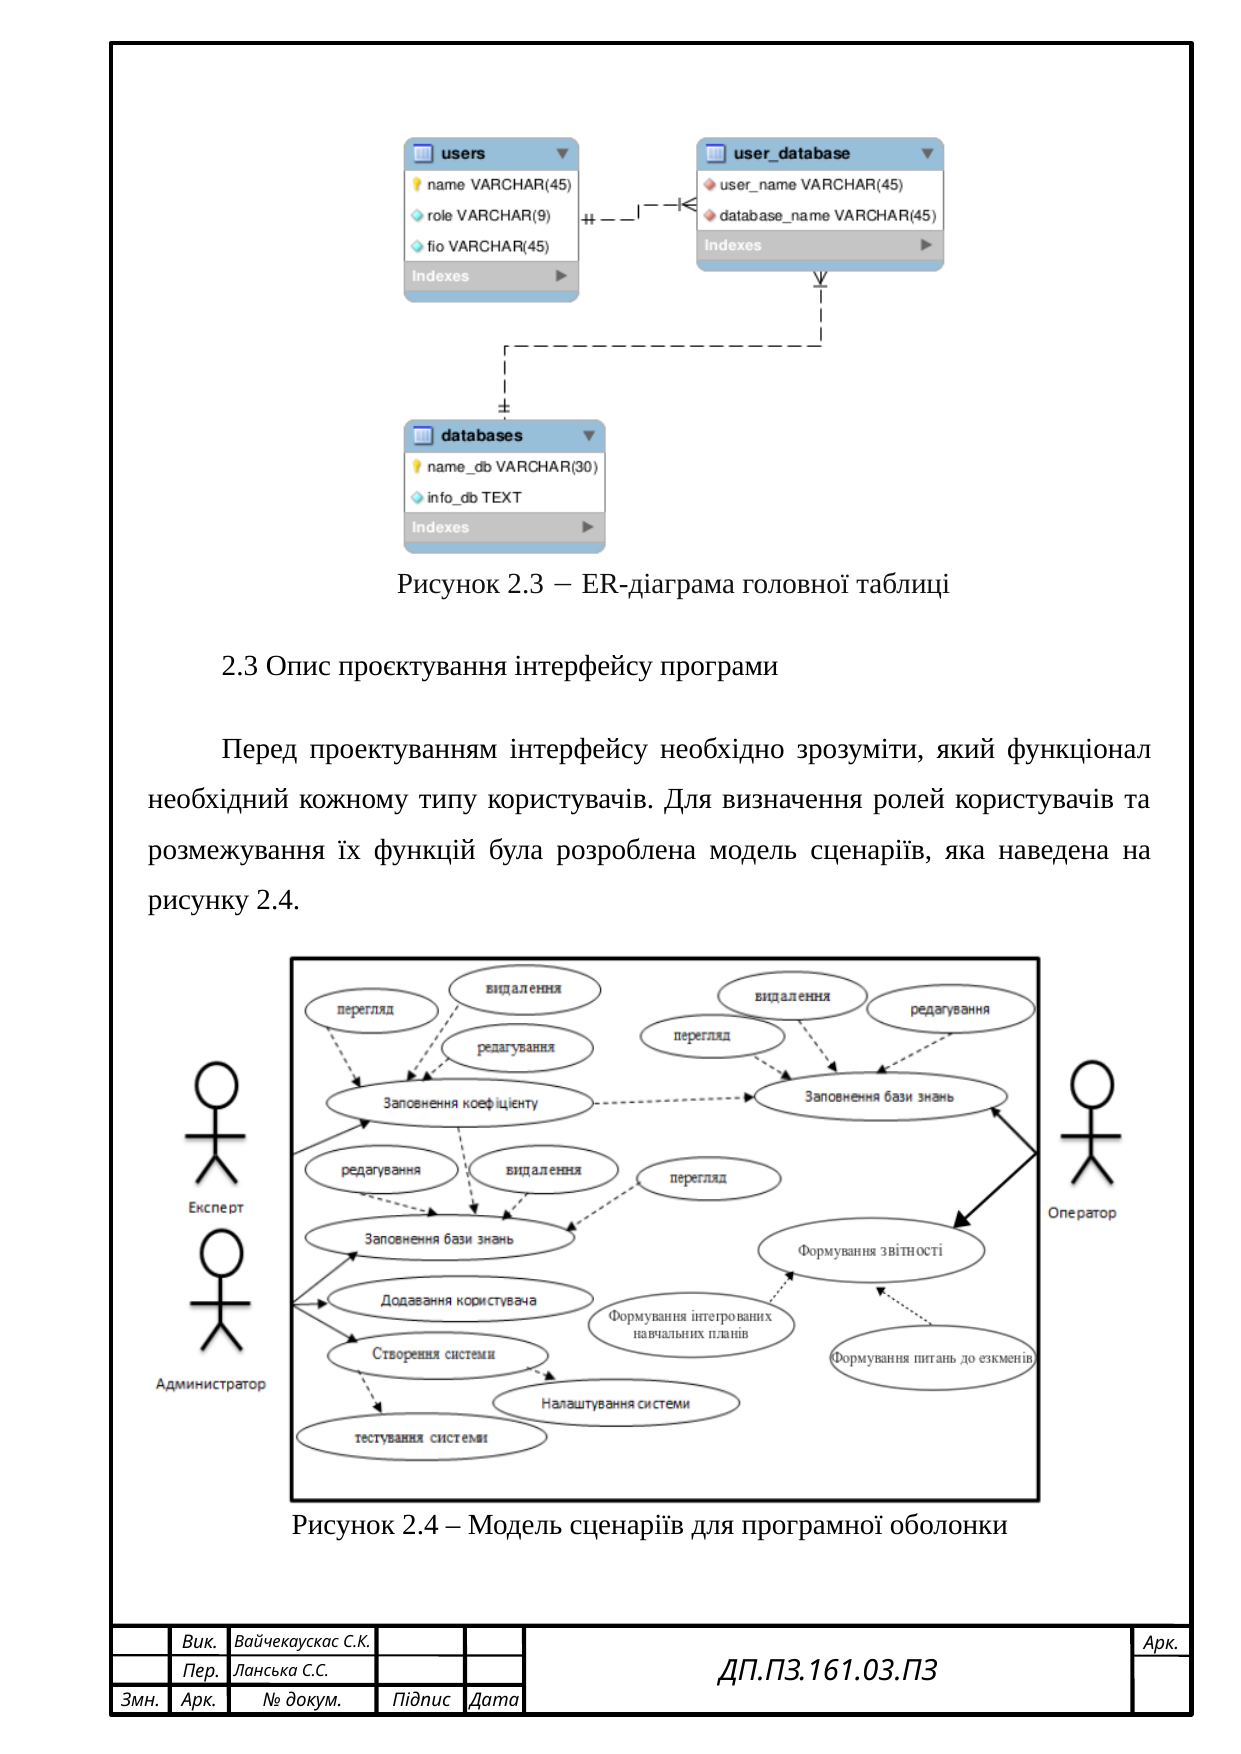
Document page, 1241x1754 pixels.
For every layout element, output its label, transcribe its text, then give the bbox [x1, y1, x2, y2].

text Перед проектуванням інтерфейсу необхідно зрозуміти, який функціонал необхідний кожному типу користувачів. Для визначення ролей користувачів та розмежування їх функцій була розроблена модель сценаріїв, яка наведена на рисунку 2.4. [148, 731, 1152, 916]
picture [151, 950, 1128, 1508]
text Рисунок 2.4 – Модель сценаріїв для програмної оболонки [148, 932, 1152, 1541]
text 2.3 Опис проєктування інтерфейсу програми [148, 648, 1152, 681]
picture [390, 124, 957, 566]
text Рисунок 2.3 − ER-діаграма головної таблиці [148, 566, 1122, 606]
